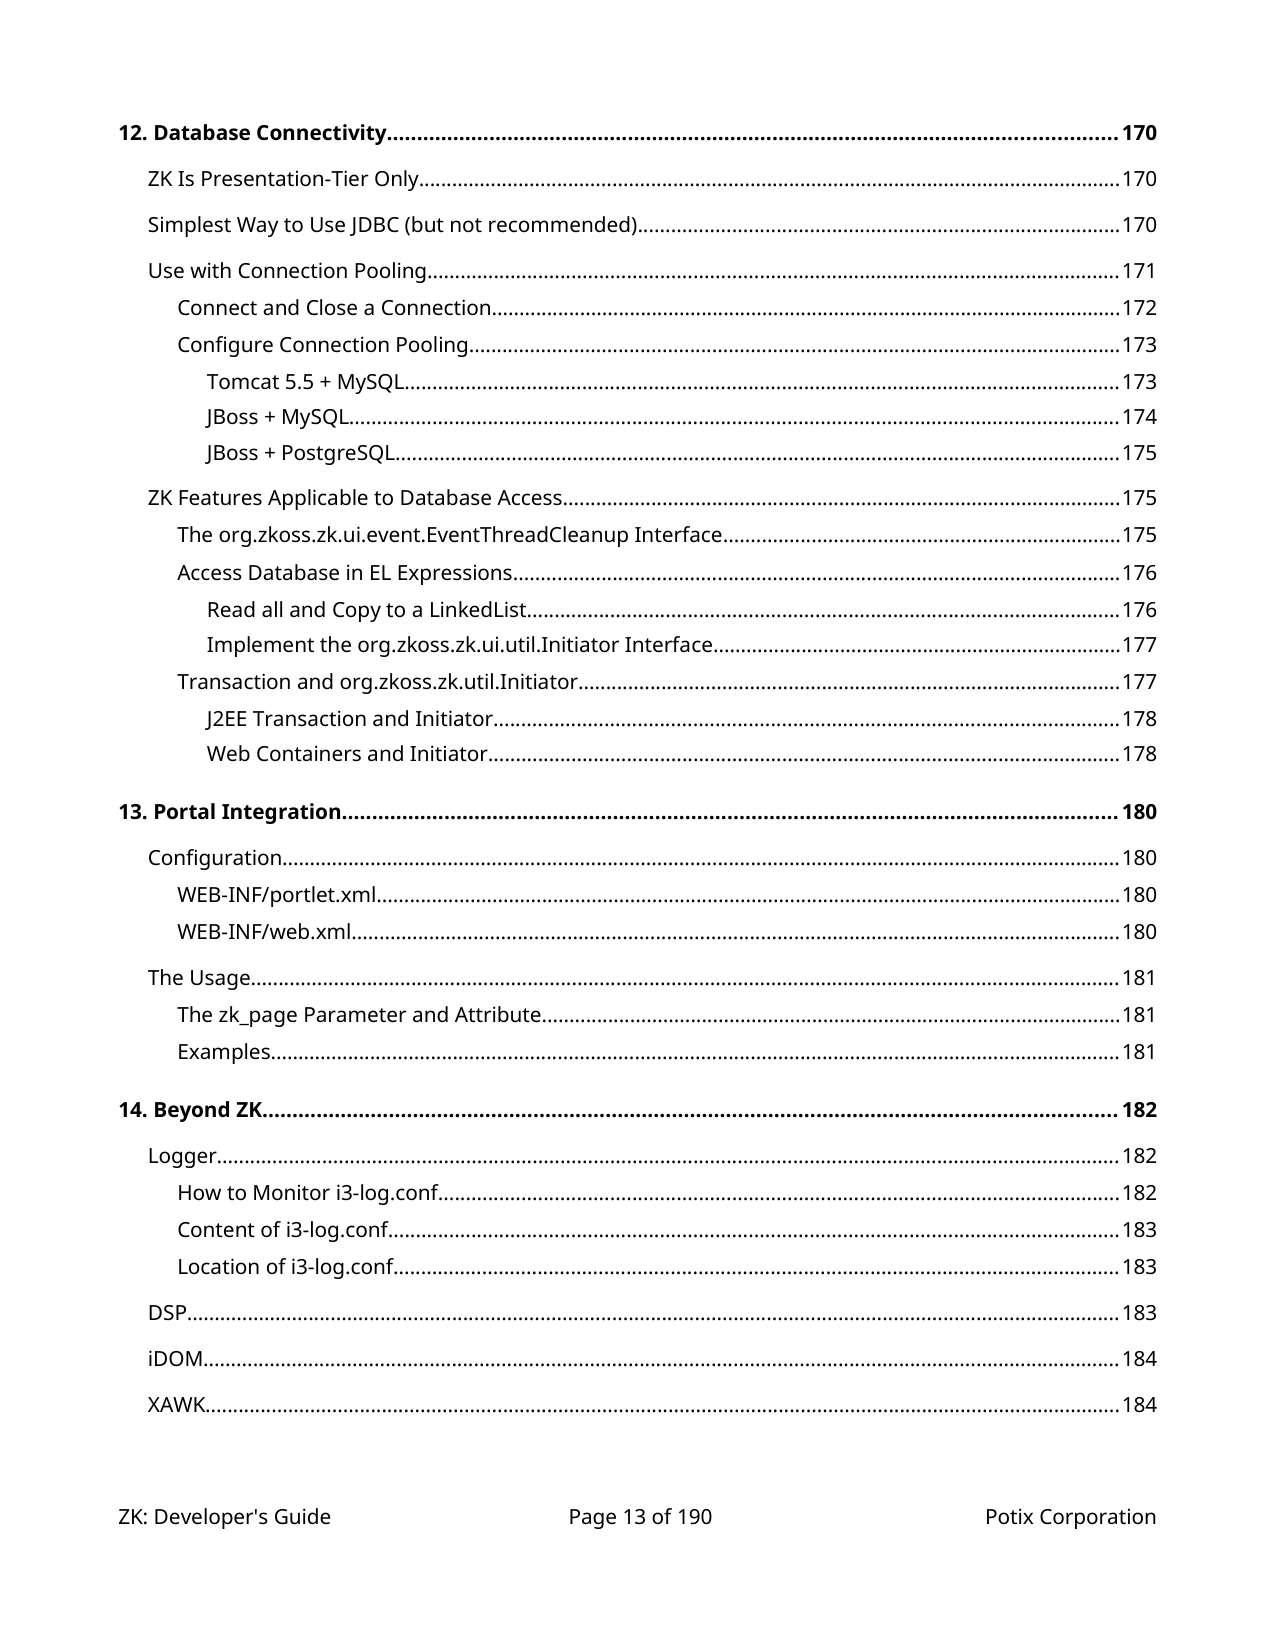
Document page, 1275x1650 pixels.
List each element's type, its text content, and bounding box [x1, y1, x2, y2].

text Configuration 180 [148, 843, 1157, 871]
text WEB-INF/web.xml 180 [177, 917, 1157, 945]
text iDOM 184 [148, 1344, 1157, 1372]
text 13. Portal Integration 180 [118, 797, 1157, 825]
text The zk_page Parameter and Attribute 181 [177, 1000, 1157, 1028]
text Use with Connection Pooling 171 [148, 256, 1157, 284]
text Location of i3-log.conf 183 [177, 1252, 1157, 1280]
text Content of i3-log.conf 183 [177, 1215, 1157, 1243]
text Read all and Copy to a LinkedList 176 [207, 595, 1157, 623]
text 12. Database Connectivity 170 [118, 118, 1157, 146]
text Simplest Way to Use JDBC (but not recommended) 170 [148, 210, 1157, 238]
text XAWK 184 [148, 1390, 1157, 1418]
text The Usage 181 [148, 963, 1157, 991]
text Examples 181 [177, 1037, 1157, 1066]
text How to Monitor i3-log.conf 182 [177, 1178, 1157, 1206]
text DSP 183 [148, 1298, 1157, 1326]
text 14. Beyond ZK 182 [118, 1095, 1157, 1123]
text The org.zkoss.zk.ui.event.EventThreadCleanup Interface 175 [177, 521, 1157, 549]
text J2EE Transaction and Initiator 178 [207, 704, 1157, 732]
text Transaction and org.zkoss.zk.util.Initiator 177 [177, 667, 1157, 695]
text Access Database in EL Expressions 176 [177, 558, 1157, 586]
text JBoss + MySQL 174 [207, 402, 1157, 431]
text ZK Is Presentation-Tier Only 170 [148, 164, 1157, 192]
text Tomcat 5.5 + MySQL 173 [207, 367, 1157, 395]
text Web Containers and Initiator 178 [207, 739, 1157, 768]
text Implement the org.zkoss.zk.ui.util.Initiator Interface 177 [207, 630, 1157, 658]
text Logger 182 [148, 1141, 1157, 1169]
text ZK Features Applicable to Database Access 175 [148, 483, 1157, 512]
text JBoss + PostgreSQL 175 [207, 438, 1157, 466]
text Configure Connection Pooling 173 [177, 330, 1157, 358]
text Connect and Close a Connection 172 [177, 293, 1157, 321]
text WEB-INF/portlet.xml 180 [177, 880, 1157, 908]
